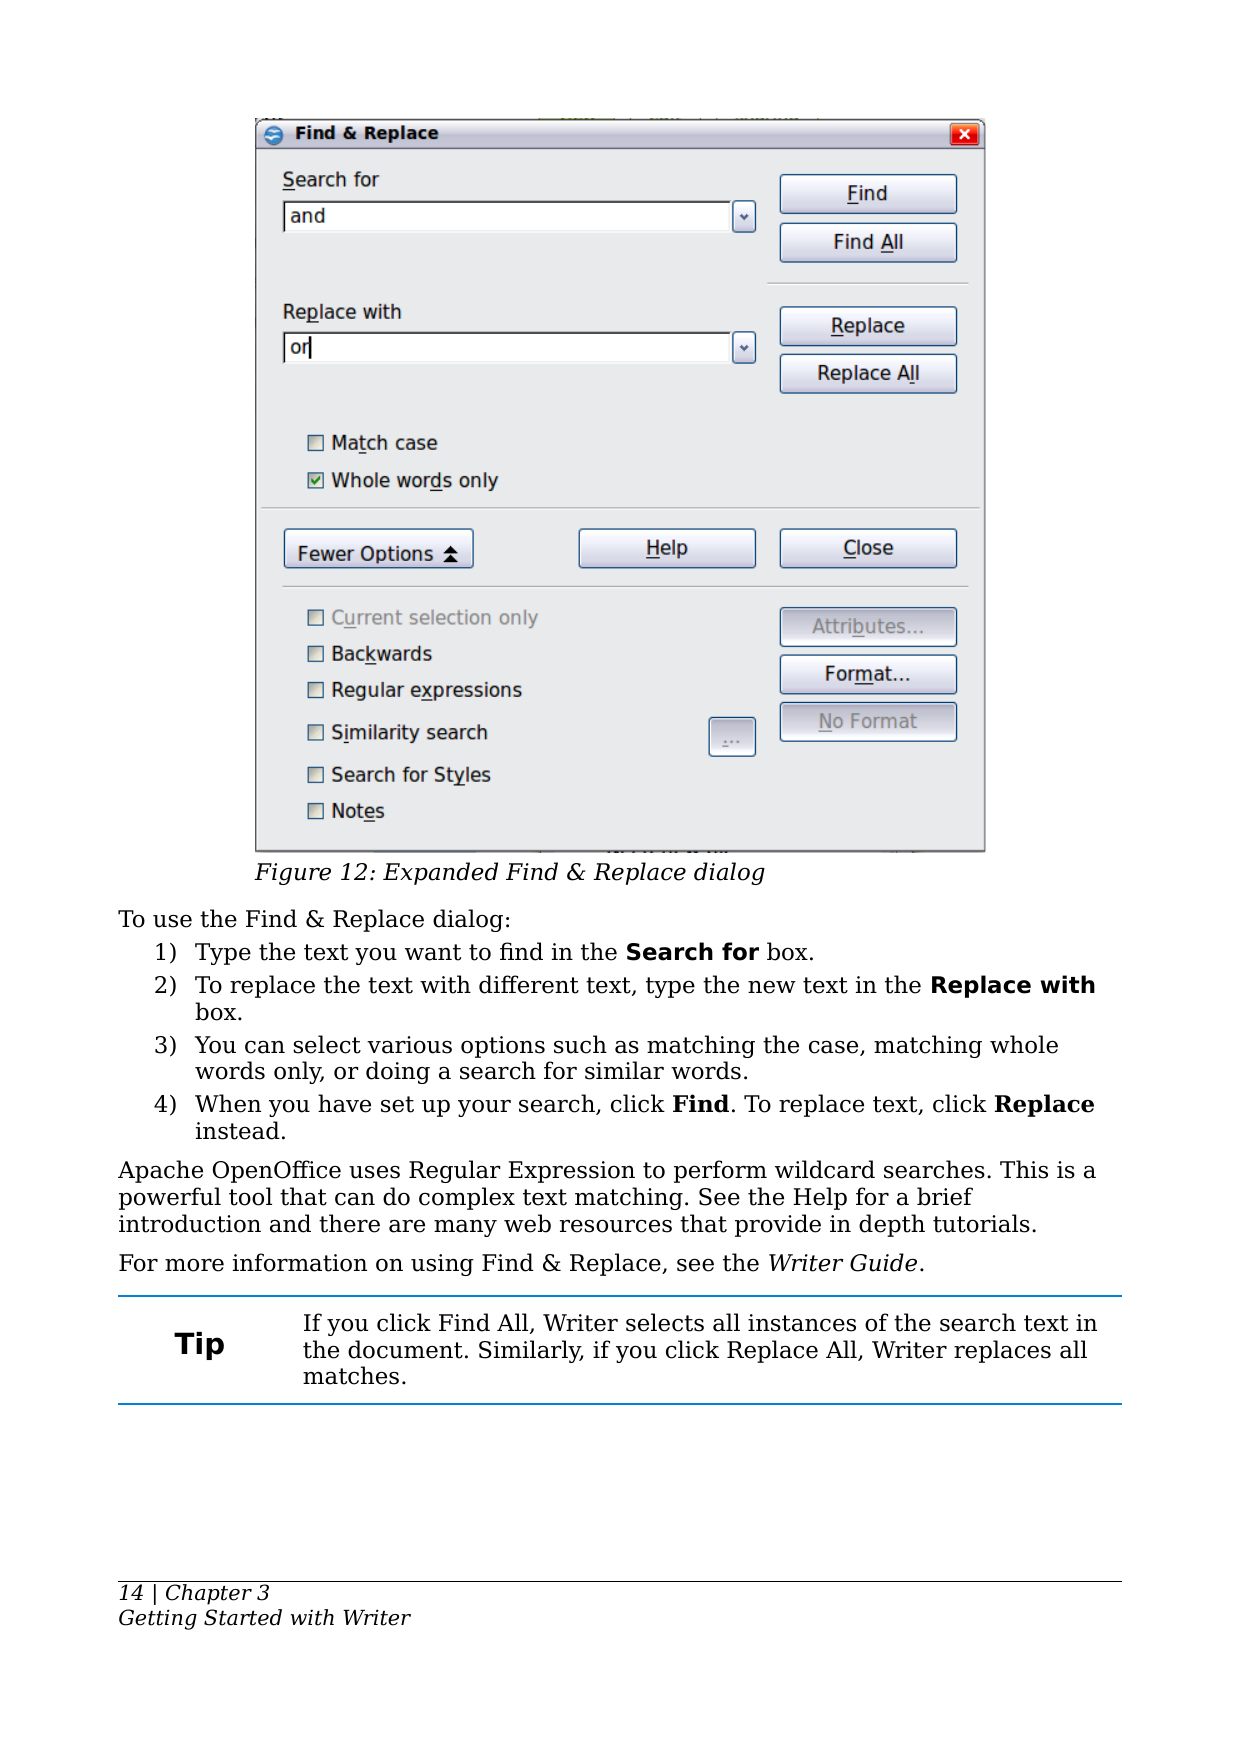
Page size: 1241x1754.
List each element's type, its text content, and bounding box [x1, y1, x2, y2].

list When you have set up your search, click Find. To replace text, click Replace instead. [177, 1091, 1122, 1145]
picture [255, 118, 986, 853]
text Figure 12: Expanded Find & Replace dialog [255, 859, 985, 886]
list Type the text you want to find in the Search for box. [177, 939, 1122, 966]
list You can select various options such as matching the case, matching whole words only, or doing a search for similar words. [177, 1032, 1122, 1085]
text Apache OpenOffice uses Regular Expression to perform wildcard searches. This is a powerful tool that can do complex text matching. See the Help for a brief introduction and there are many web resources that provide in depth tutorials. [118, 1157, 1122, 1237]
table_header If you click Find All, Writer selects all instances of the search text in the document. Similarly, if you click Replace All, Writer replaces all matches. [281, 1297, 1122, 1403]
text For more information on using Find & Replace, see the Writer Guide. [118, 1250, 1122, 1277]
table_header Tip [118, 1297, 281, 1403]
list To replace the text with different text, type the new text in the Replace with box. [177, 972, 1122, 1026]
list To use the Find & Replace dialog: [118, 906, 1122, 933]
